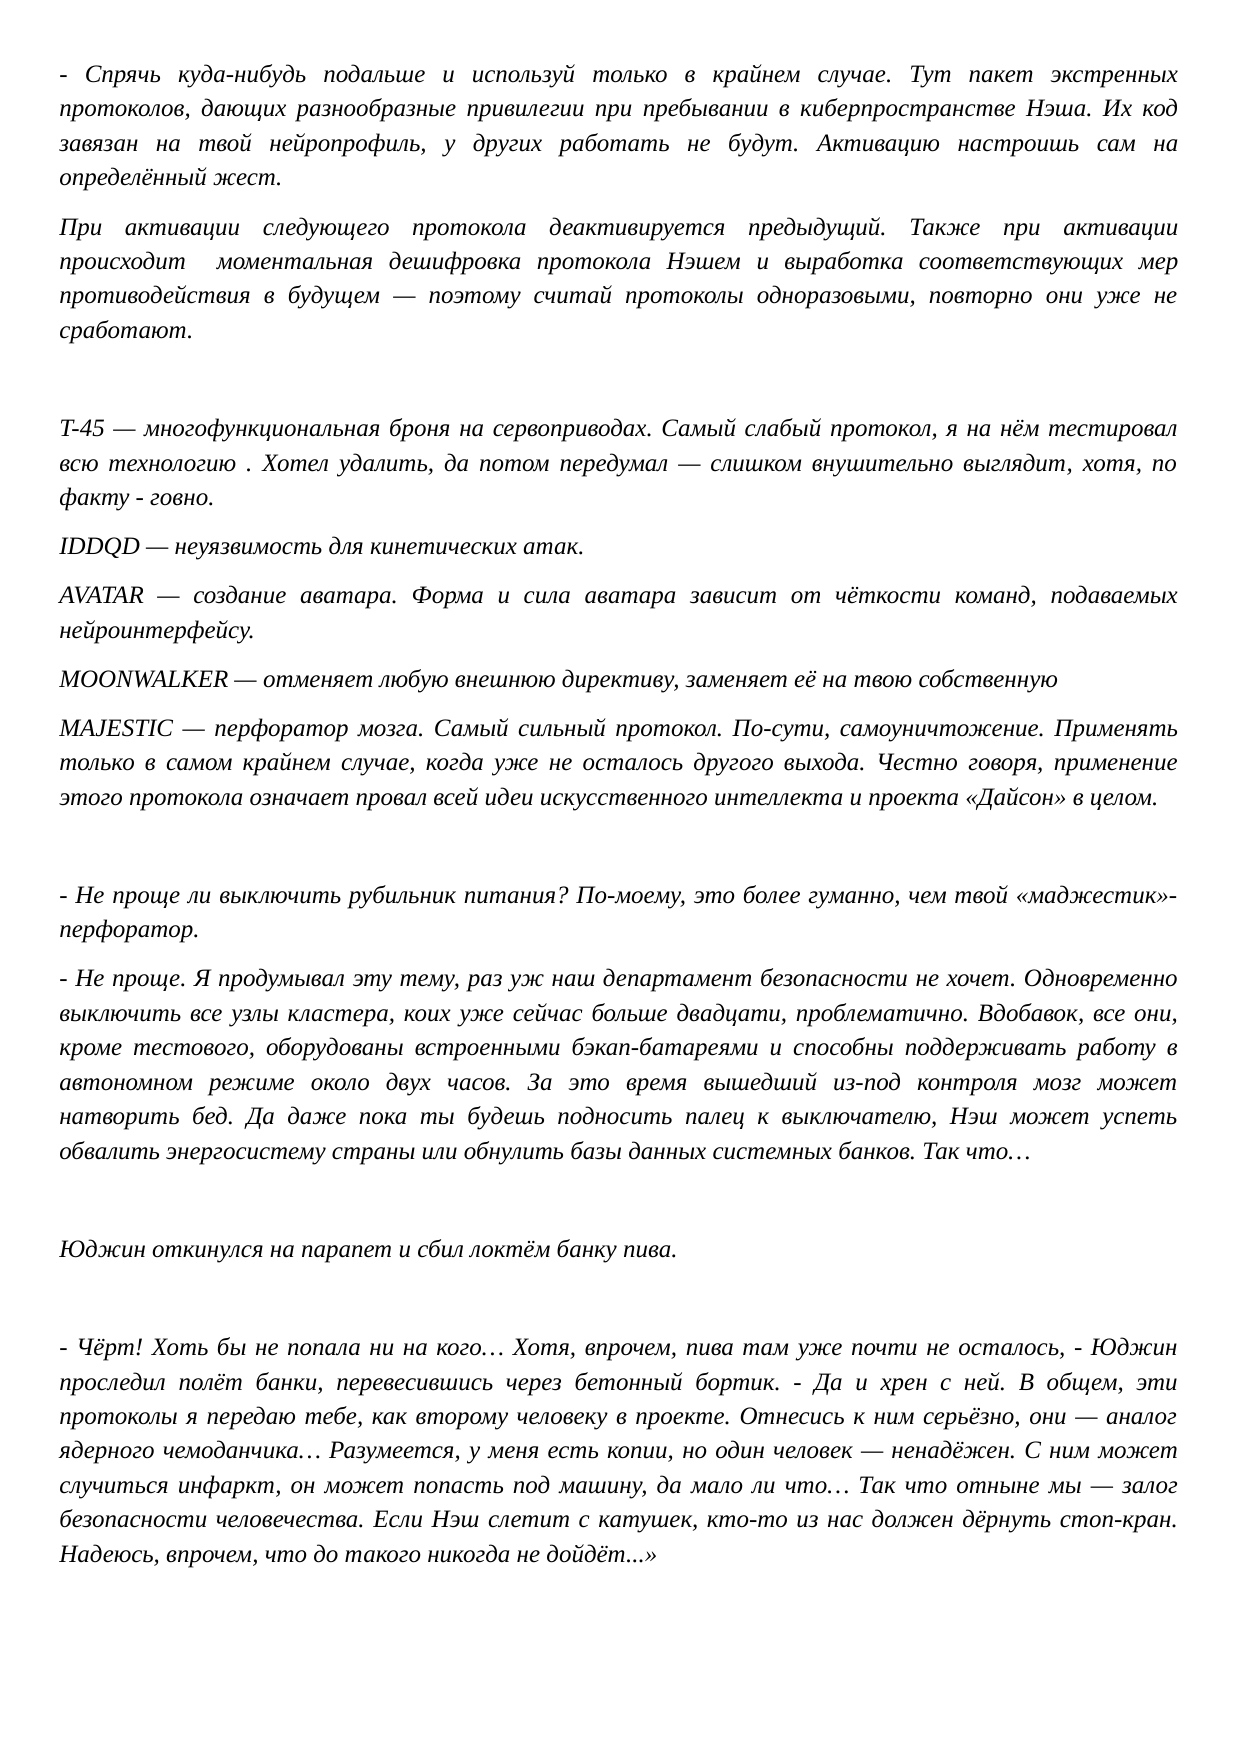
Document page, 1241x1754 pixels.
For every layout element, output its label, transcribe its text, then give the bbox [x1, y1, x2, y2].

text MAJESTIC — перфоратор мозга. Самый сильный протокол. По-сути, самоуничтожение. Применять только в самом крайнем случае, когда уже не осталось другого выхода. Честно говоря, применение этого протокола означает провал всей идеи искусственного интеллекта и проекта «Дайсон» в целом. [59, 713, 1181, 811]
text MOONWALKER — отменяет любую внешнюю директиву, заменяет её на твою собственную [59, 664, 1181, 692]
text Юджин откинулся на парапет и сбил локтём банку пива. [59, 1234, 1181, 1263]
text - Не проще ли выключить рубильник питания? По-моему, это более гуманно, чем твой «маджестик»-перфоратор. [59, 880, 1181, 943]
text - Чёрт! Хоть бы не попала ни на кого… Хотя, впрочем, пива там уже почти не осталось, - Юджин проследил полёт банки, перевесившись через бетонный бортик. - Да и хрен с ней. В общем, эти протоколы я передаю тебе, как второму человеку в проекте. Отнесись к ним серьёзно, они — аналог ядерного чемоданчика… Разумеется, у меня есть копии, но один человек — ненадёжен. С ним может случиться инфаркт, он может попасть под машину, да мало ли что… Так что отныне мы — залог безопасности человечества. Если Нэш слетит с катушек, кто-то из нас должен дёрнуть стоп-кран. Надеюсь, впрочем, что до такого никогда не дойдёт...» [59, 1332, 1181, 1568]
text IDDQD — неуязвимость для кинетических атак. [59, 531, 1181, 560]
text - Не проще. Я продумывал эту тему, раз уж наш департамент безопасности не хочет. Одновременно выключить все узлы кластера, коих уже сейчас больше двадцати, проблематично. Вдобавок, все они, кроме тестового, оборудованы встроенными бэкап-батареями и способны поддерживать работу в автономном режиме около двух часов. За это время вышедший из-под контроля мозг может натворить бед. Да даже пока ты будешь подносить палец к выключателю, Нэш может успеть обвалить энергосистему страны или обнулить базы данных системных банков. Так что… [59, 963, 1181, 1164]
text AVATAR — создание аватара. Форма и сила аватара зависит от чёткости команд, подаваемых нейроинтерфейсу. [59, 580, 1181, 643]
text - Спрячь куда-нибудь подальше и используй только в крайнем случае. Тут пакет экстренных протоколов, дающих разнообразные привилегии при пребывании в киберпространстве Нэша. Их код завязан на твой нейропрофиль, у других работать не будут. Активацию настроишь сам на определённый жест. [59, 59, 1181, 191]
text T-45 — многофункциональная броня на сервоприводах. Самый слабый протокол, я на нём тестировал всю технологию . Хотел удалить, да потом передумал — слишком внушительно выглядит, хотя, по факту - говно. [59, 413, 1181, 511]
text При активации следующего протокола деактивируется предыдущий. Также при активации происходит моментальная дешифровка протокола Нэшем и выработка соответствующих мер противодействия в будущем — поэтому считай протоколы одноразовыми, повторно они уже не сработают. [59, 212, 1181, 344]
